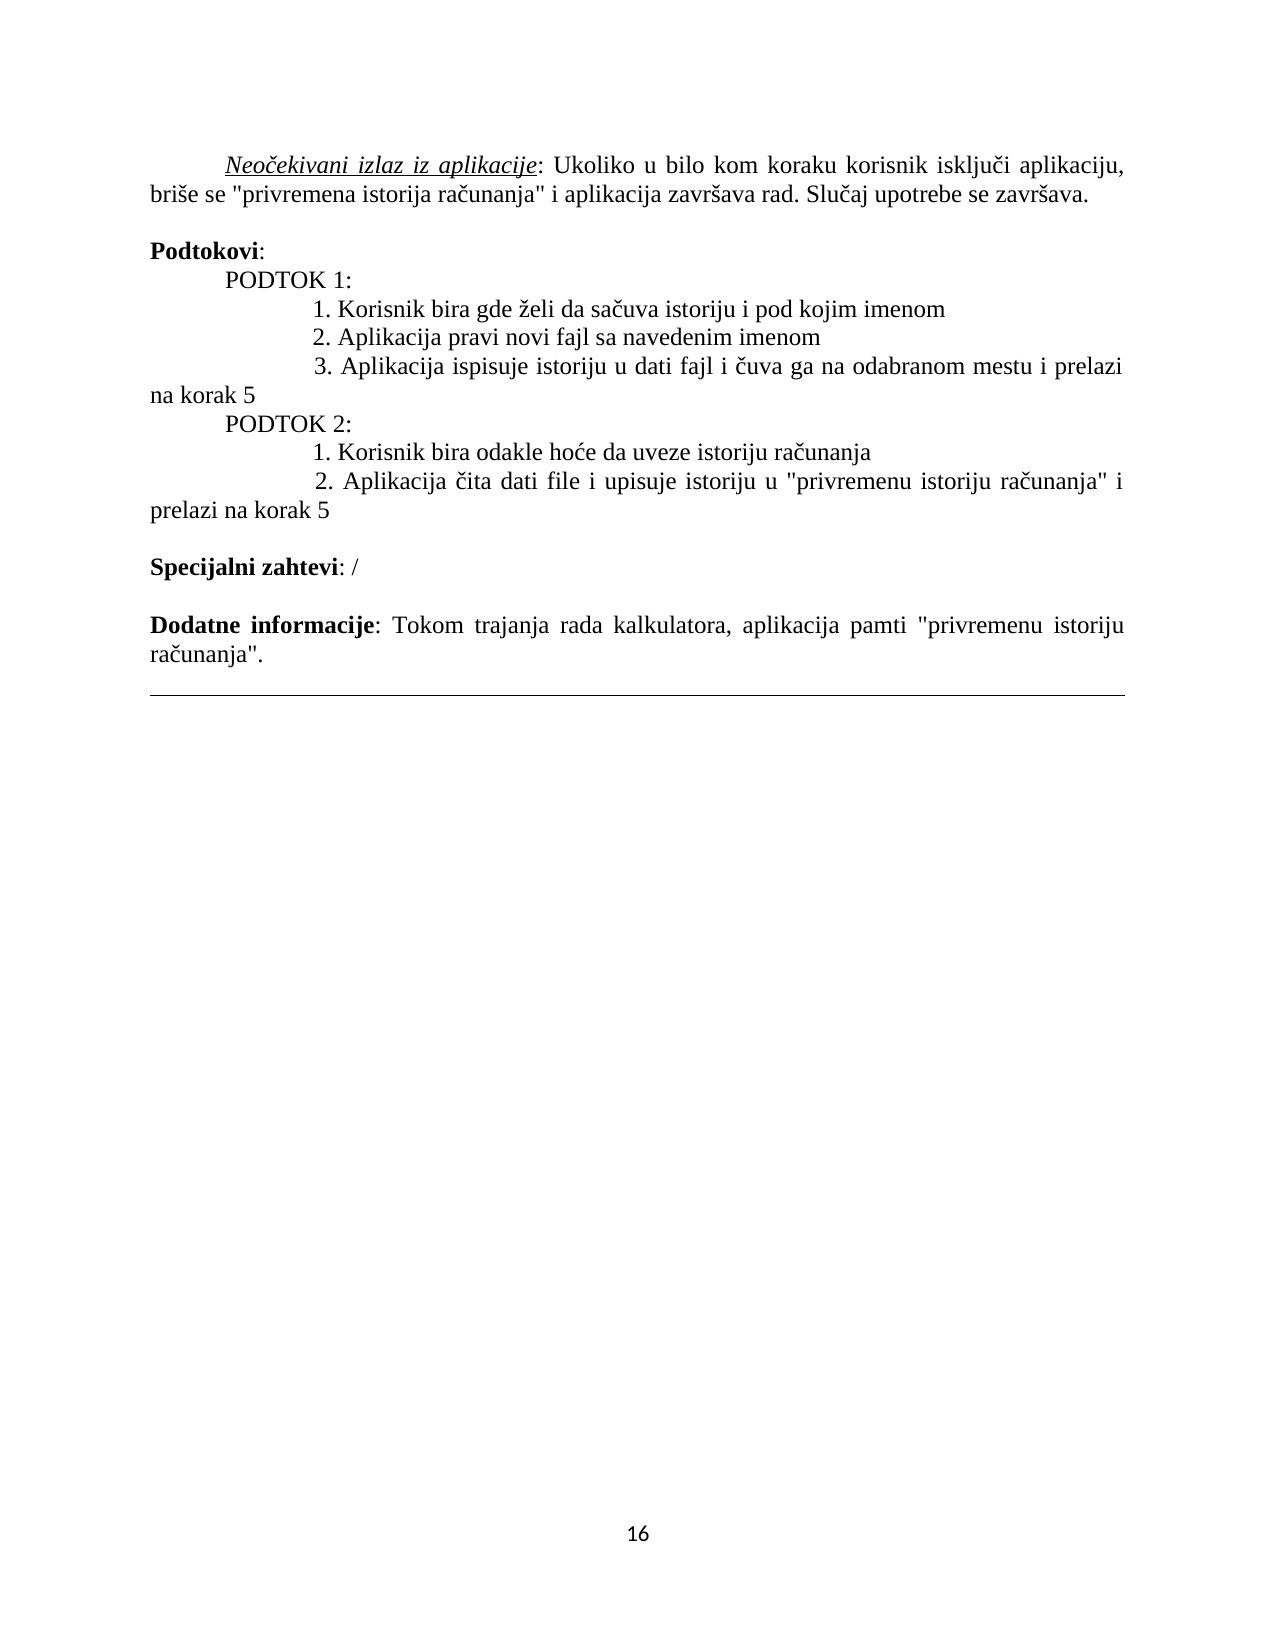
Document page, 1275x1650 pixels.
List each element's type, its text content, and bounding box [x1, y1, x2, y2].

text 2. Aplikacija pravi novi fajl sa navedenim imenom [150, 322, 1125, 351]
text 1. Korisnik bira odakle hoće da uveze istoriju računanja [150, 437, 1125, 466]
text 1. Korisnik bira gde želi da sačuva istoriju i pod kojim imenom [150, 294, 1125, 322]
text PODTOK 2: [150, 409, 1125, 437]
text PODTOK 1: [150, 265, 1125, 294]
text Specijalni zahtevi: / [150, 552, 1125, 581]
text Neočekivani izlaz iz aplikacije: Ukoliko u bilo kom koraku korisnik isključi aplikaciju, briše se "privremena istorija računanja" i aplikacija završava rad. Slučaj upotrebe se završava. [150, 150, 1125, 207]
text Podtokovi: [150, 236, 1125, 265]
text Dodatne informacije: Tokom trajanja rada kalkulatora, aplikacija pamti "privremenu istoriju računanja". [150, 610, 1125, 695]
text 2. Aplikacija čita dati file i upisuje istoriju u "privremenu istoriju računanja" i prelazi na korak 5 [150, 466, 1125, 524]
text 3. Aplikacija ispisuje istoriju u dati fajl i čuva ga na odabranom mestu i prelazi na korak 5 [150, 351, 1125, 409]
